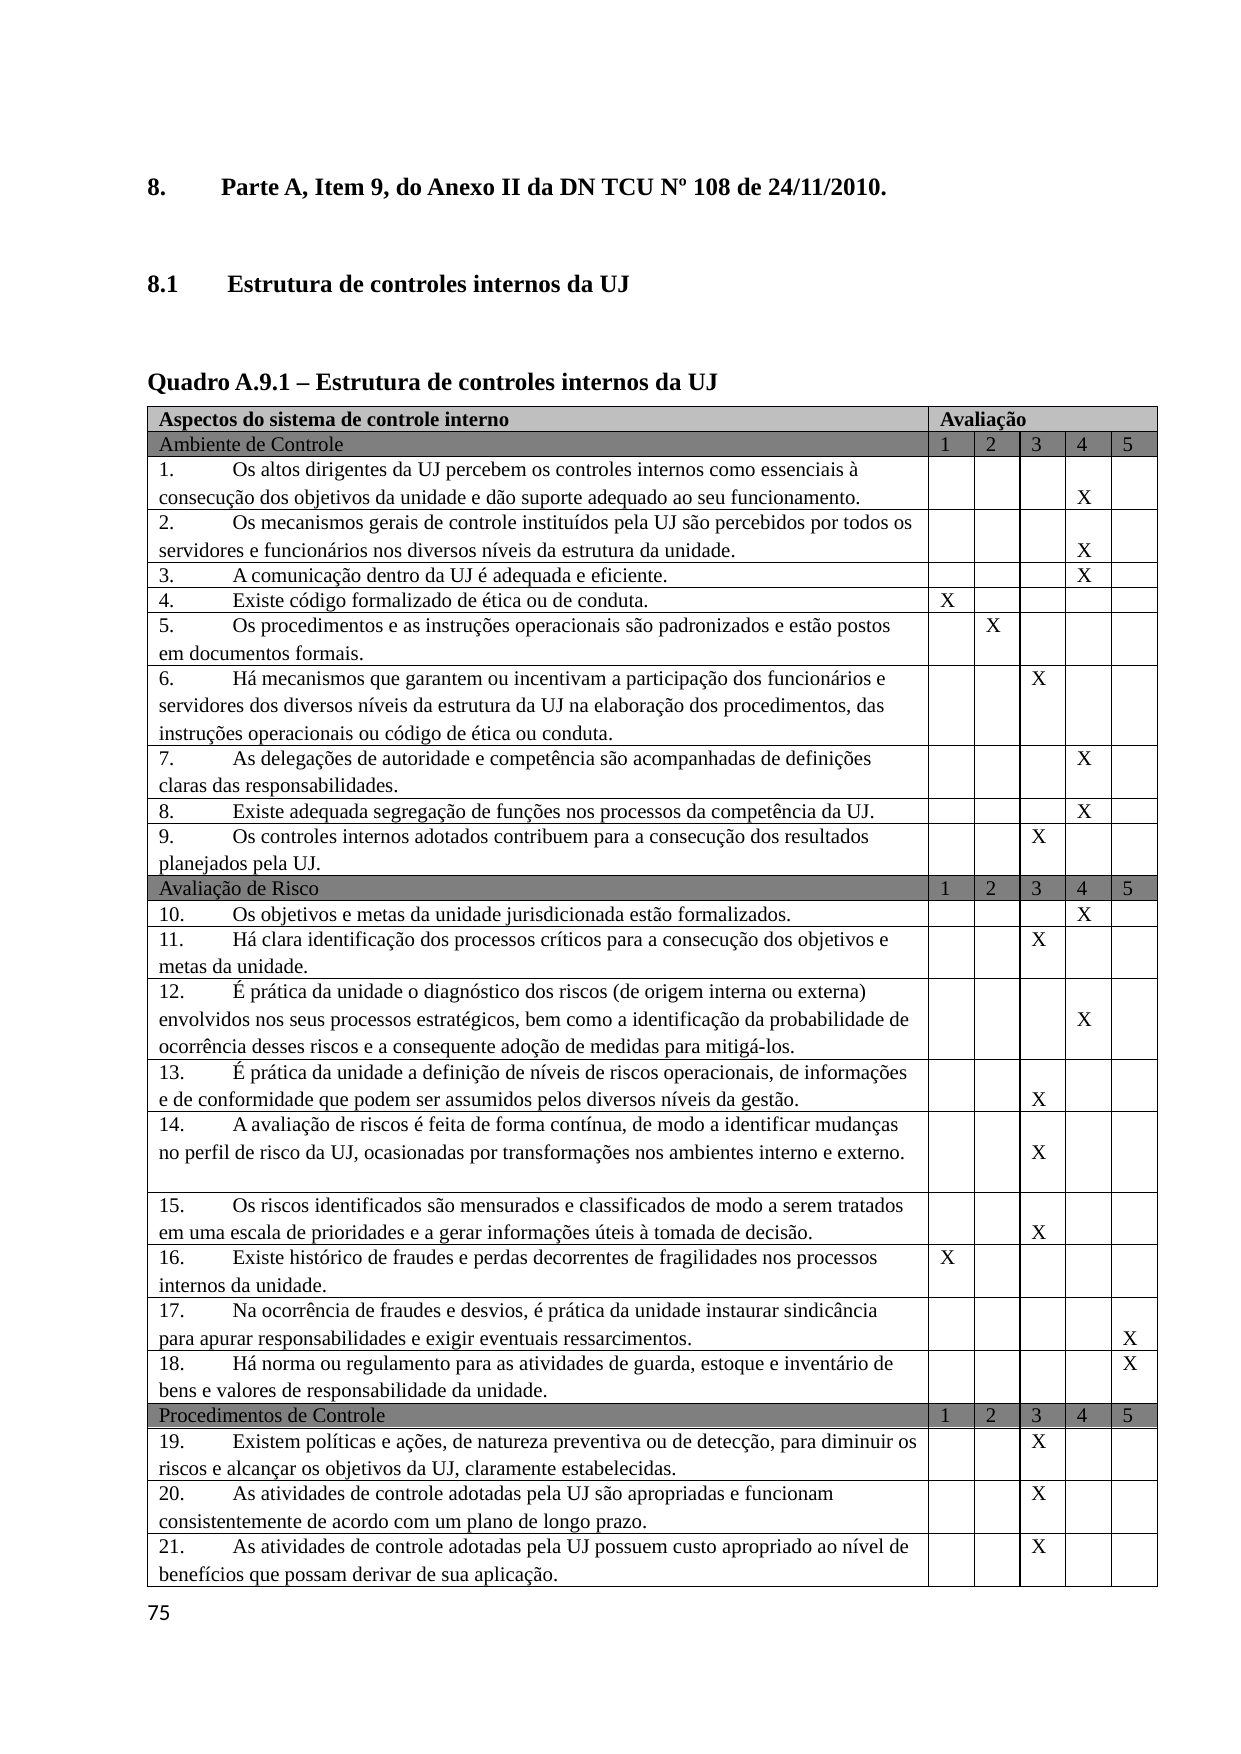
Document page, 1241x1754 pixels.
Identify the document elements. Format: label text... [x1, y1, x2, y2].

table_cell X [1021, 1429, 1065, 1480]
table_cell X [1066, 746, 1111, 797]
table_cell [1021, 799, 1065, 823]
table_cell [1066, 1481, 1111, 1533]
table_cell [975, 666, 1019, 745]
table_cell 3. A comunicação dentro da UJ é adequada e eficiente. [148, 563, 928, 587]
table_cell [929, 927, 974, 978]
table_cell [1021, 457, 1065, 509]
table_cell [929, 799, 974, 823]
table_cell [929, 1481, 974, 1533]
table_cell [1021, 1245, 1065, 1297]
table_cell Ambiente de Controle [148, 432, 928, 456]
table_cell [929, 979, 974, 1058]
table_cell X [975, 613, 1019, 664]
table_cell [1066, 1060, 1111, 1111]
table_cell [929, 1298, 974, 1350]
table_cell [1112, 1193, 1157, 1244]
table_cell 3 [1021, 876, 1065, 900]
table_cell 18. Há norma ou regulamento para as atividades de guarda, estoque e inventário de bens e valores de responsabilidade da unidade. [148, 1351, 928, 1402]
table_cell Avaliação de Risco [148, 876, 928, 900]
table_cell [1066, 1112, 1111, 1192]
table_cell [1066, 1245, 1111, 1297]
table_cell [1066, 613, 1111, 664]
table_cell 4 [1066, 876, 1111, 900]
table_cell [1066, 927, 1111, 978]
table_cell [1112, 1534, 1157, 1586]
table_cell 5 [1112, 432, 1157, 456]
table_cell 5. Os procedimentos e as instruções operacionais são padronizados e estão postos em documentos formais. [148, 613, 928, 664]
table_cell 4 [1066, 1404, 1111, 1427]
table_cell 11. Há clara identificação dos processos críticos para a consecução dos objetivos e metas da unidade. [148, 927, 928, 978]
table_cell [1066, 824, 1111, 875]
table_cell X [1021, 1193, 1065, 1244]
table_cell [1066, 1193, 1111, 1244]
table_cell 9. Os controles internos adotados contribuem para a consecução dos resultados planejados pela UJ. [148, 824, 928, 875]
table_cell 14. A avaliação de riscos é feita de forma contínua, de modo a identificar mudanças no perfil de risco da UJ, ocasionadas por transformações nos ambientes interno e externo. [148, 1112, 928, 1192]
table_cell [929, 613, 974, 664]
table_header Avaliação [929, 407, 1157, 431]
table_cell X [1021, 927, 1065, 978]
table_cell [1066, 588, 1111, 612]
table_cell [975, 1298, 1019, 1350]
table_cell [975, 824, 1019, 875]
table_cell 2 [975, 432, 1019, 456]
table_cell 1 [929, 876, 974, 900]
table_cell [975, 799, 1019, 823]
table_cell 13. É prática da unidade a definição de níveis de riscos operacionais, de informações e de conformidade que podem ser assumidos pelos diversos níveis da gestão. [148, 1060, 928, 1111]
table_cell [1112, 1429, 1157, 1480]
table_cell [1112, 746, 1157, 797]
table_cell [929, 1534, 974, 1586]
table_cell 4. Existe código formalizado de ética ou de conduta. [148, 588, 928, 612]
table_cell 10. Os objetivos e metas da unidade jurisdicionada estão formalizados. [148, 901, 928, 926]
table_cell [1112, 1481, 1157, 1533]
table_cell [1112, 901, 1157, 926]
table_cell [1112, 457, 1157, 509]
table_cell [1066, 1534, 1111, 1586]
table_cell [929, 1429, 974, 1480]
table_cell [929, 666, 974, 745]
table_cell 4 [1066, 432, 1111, 456]
table_cell 15. Os riscos identificados são mensurados e classificados de modo a serem tratados em uma escala de prioridades e a gerar informações úteis à tomada de decisão. [148, 1193, 928, 1244]
table_cell [975, 746, 1019, 797]
table_cell [975, 1060, 1019, 1111]
subtitle Quadro A.9.1 – Estrutura de controles internos da UJ [147, 367, 1152, 395]
table_cell [975, 563, 1019, 587]
table_cell [929, 824, 974, 875]
table_cell [1021, 901, 1065, 926]
table_cell [1021, 563, 1065, 587]
table_cell X [929, 1245, 974, 1297]
table_cell [1112, 979, 1157, 1058]
table_cell [929, 746, 974, 797]
table_cell 6. Há mecanismos que garantem ou incentivam a participação dos funcionários e servidores dos diversos níveis da estrutura da UJ na elaboração dos procedimentos, das instruções operacionais ou código de ética ou conduta. [148, 666, 928, 745]
table_cell [929, 457, 974, 509]
table_cell [975, 510, 1019, 562]
table_cell [929, 901, 974, 926]
table_cell X [1021, 1534, 1065, 1586]
table_cell X [1066, 563, 1111, 587]
table_cell 3 [1021, 1404, 1065, 1427]
table_cell [1112, 666, 1157, 745]
table_cell [1112, 1060, 1157, 1111]
table_cell 12. É prática da unidade o diagnóstico dos riscos (de origem interna ou externa) envolvidos nos seus processos estratégicos, bem como a identificação da probabilidade de ocorrência desses riscos e a consequente adoção de medidas para mitigá-los. [148, 979, 928, 1058]
table_cell [929, 563, 974, 587]
table_cell X [1066, 979, 1111, 1058]
table_cell 16. Existe histórico de fraudes e perdas decorrentes de fragilidades nos processos internos da unidade. [148, 1245, 928, 1297]
table_cell [975, 1351, 1019, 1402]
table_cell [1021, 979, 1065, 1058]
table_cell [1021, 1351, 1065, 1402]
table_cell 1 [929, 1404, 974, 1427]
table_cell 2. Os mecanismos gerais de controle instituídos pela UJ são percebidos por todos os servidores e funcionários nos diversos níveis da estrutura da unidade. [148, 510, 928, 562]
table_cell X [929, 588, 974, 612]
table_cell [929, 1351, 974, 1402]
subtitle 8. Parte A, Item 9, do Anexo II da DN TCU Nº 108 de 24/11/2010. [147, 172, 1152, 201]
table_cell [1066, 1351, 1111, 1402]
table_cell [1112, 927, 1157, 978]
table_cell [975, 1534, 1019, 1586]
table_cell X [1112, 1351, 1157, 1402]
table_cell X [1066, 457, 1111, 509]
table_cell [929, 1193, 974, 1244]
table_cell X [1066, 510, 1111, 562]
table_cell [1112, 799, 1157, 823]
table_cell [929, 1112, 974, 1192]
table_cell [975, 1112, 1019, 1192]
table_cell [1112, 824, 1157, 875]
table_cell [975, 927, 1019, 978]
table_cell X [1066, 901, 1111, 926]
table_cell X [1066, 799, 1111, 823]
table_cell [975, 588, 1019, 612]
table_cell X [1021, 1481, 1065, 1533]
table_cell [1066, 666, 1111, 745]
table_cell [975, 1245, 1019, 1297]
table_cell 17. Na ocorrência de fraudes e desvios, é prática da unidade instaurar sindicância para apurar responsabilidades e exigir eventuais ressarcimentos. [148, 1298, 928, 1350]
table_cell 2 [975, 876, 1019, 900]
table_cell [1112, 510, 1157, 562]
table_cell 21. As atividades de controle adotadas pela UJ possuem custo apropriado ao nível de benefícios que possam derivar de sua aplicação. [148, 1534, 928, 1586]
table_cell 2 [975, 1404, 1019, 1427]
table_cell X [1021, 1060, 1065, 1111]
table_cell 8. Existe adequada segregação de funções nos processos da competência da UJ. [148, 799, 928, 823]
table_cell [975, 1481, 1019, 1533]
table_cell [975, 1193, 1019, 1244]
table_cell [1066, 1429, 1111, 1480]
table_cell X [1021, 666, 1065, 745]
table_cell 3 [1021, 432, 1065, 456]
table_cell X [1112, 1298, 1157, 1350]
table_cell 1 [929, 432, 974, 456]
table_cell 5 [1112, 876, 1157, 900]
table_cell [975, 457, 1019, 509]
table_cell [1112, 1245, 1157, 1297]
table_cell [1112, 1112, 1157, 1192]
table_cell X [1021, 1112, 1065, 1192]
table_cell 5 [1112, 1404, 1157, 1427]
table_cell 1. Os altos dirigentes da UJ percebem os controles internos como essenciais à consecução dos objetivos da unidade e dão suporte adequado ao seu funcionamento. [148, 457, 928, 509]
table_cell [1112, 588, 1157, 612]
table_cell [1066, 1298, 1111, 1350]
table_cell [1021, 613, 1065, 664]
table_cell [1112, 613, 1157, 664]
table_cell [929, 1060, 974, 1111]
table_cell [1112, 563, 1157, 587]
table_cell [929, 510, 974, 562]
table_cell Procedimentos de Controle [148, 1404, 928, 1427]
table_cell [975, 901, 1019, 926]
table_cell [1021, 510, 1065, 562]
table_cell [1021, 746, 1065, 797]
table_header Aspectos do sistema de controle interno [148, 407, 928, 431]
table_cell 20. As atividades de controle adotadas pela UJ são apropriadas e funcionam consistentemente de acordo com um plano de longo prazo. [148, 1481, 928, 1533]
table_cell 7. As delegações de autoridade e competência são acompanhadas de definições claras das responsabilidades. [148, 746, 928, 797]
table_cell [1021, 588, 1065, 612]
table_cell [1021, 1298, 1065, 1350]
table_cell [975, 1429, 1019, 1480]
table_cell X [1021, 824, 1065, 875]
table_cell [975, 979, 1019, 1058]
table_cell 19. Existem políticas e ações, de natureza preventiva ou de detecção, para diminuir os riscos e alcançar os objetivos da UJ, claramente estabelecidas. [148, 1429, 928, 1480]
subtitle 8.1 Estrutura de controles internos da UJ [147, 269, 1152, 298]
